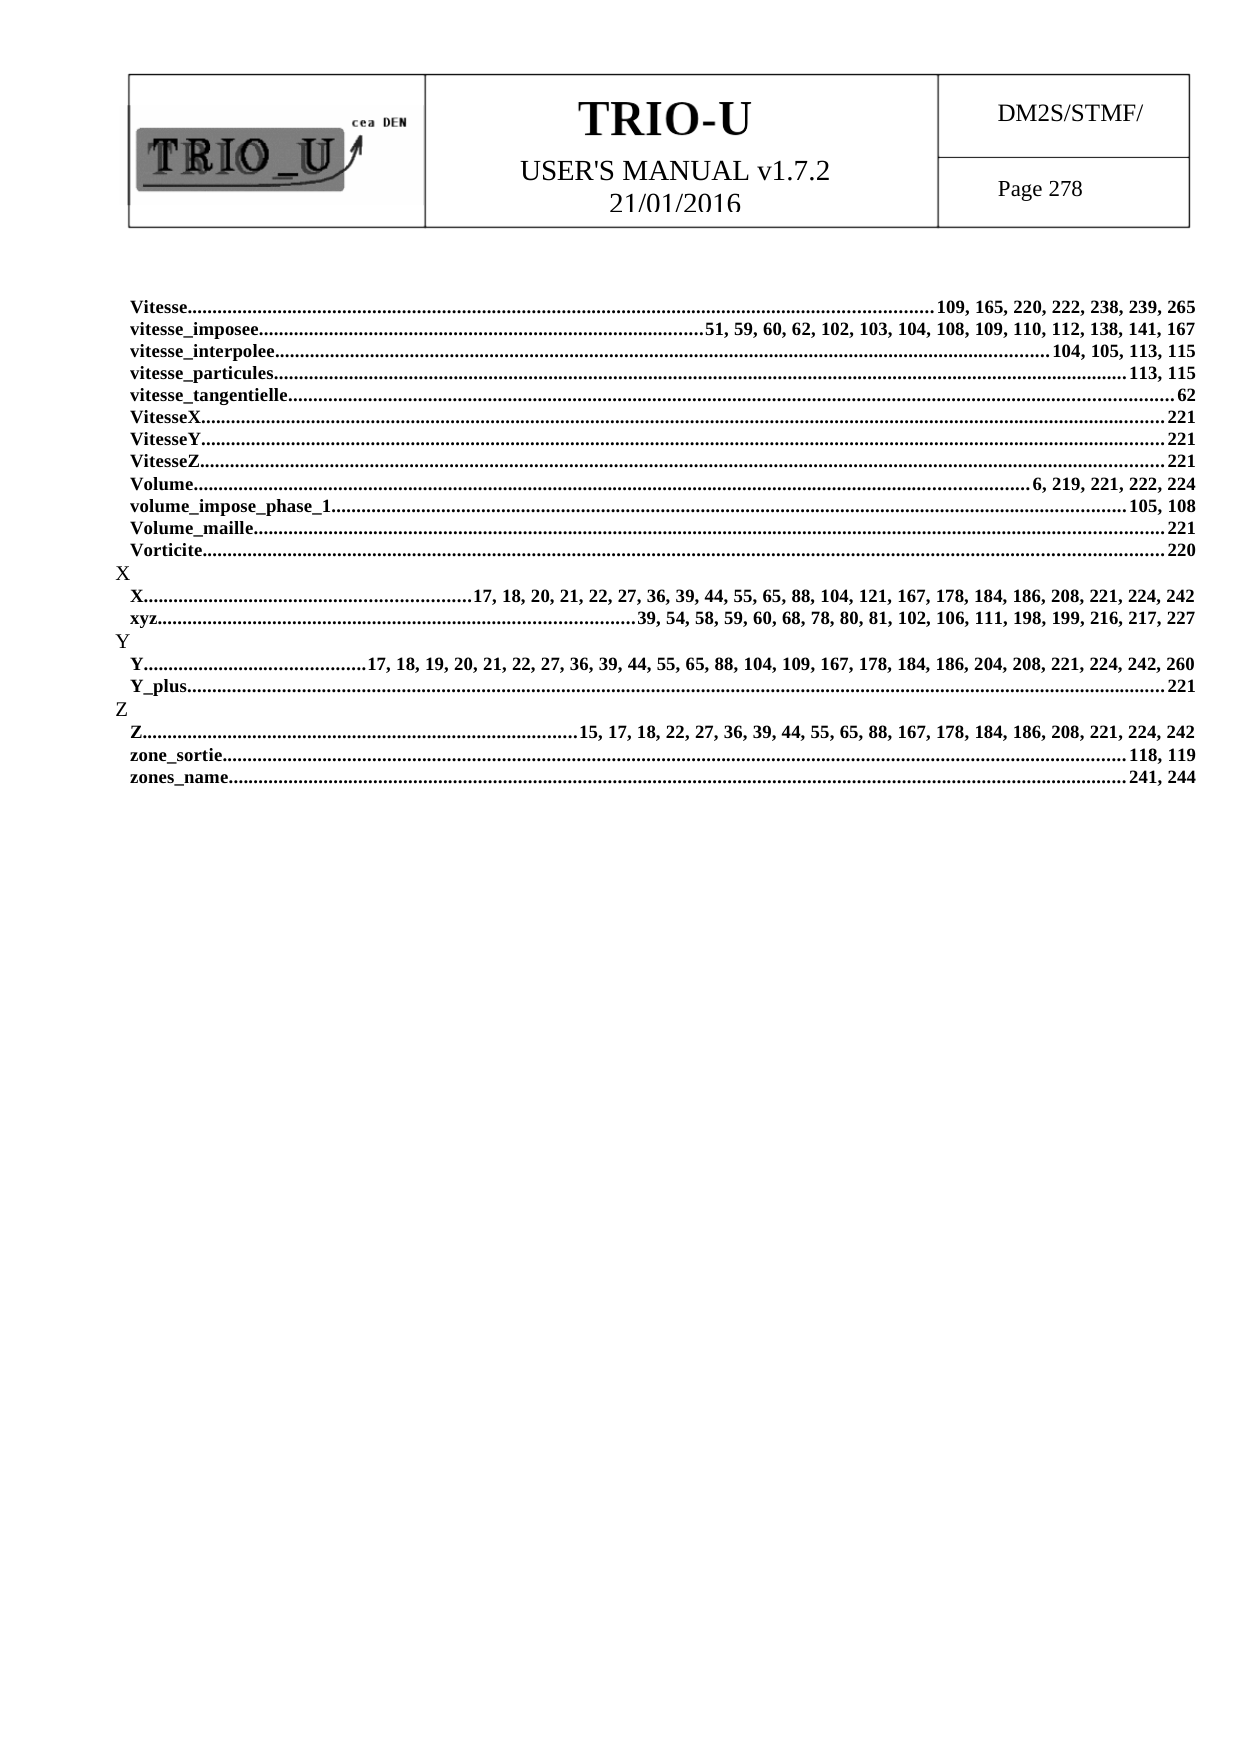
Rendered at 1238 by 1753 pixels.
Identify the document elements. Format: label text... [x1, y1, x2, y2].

text vitesse_particules 113, 115 [130, 362, 1196, 384]
text volume_impose_phase_1 105, 108 [130, 494, 1196, 516]
text Volume 6, 219, 221, 222, 224 [130, 472, 1196, 494]
text Y [115, 628, 1196, 653]
text Volume_maille 221 [130, 516, 1196, 538]
text Vitesse 109, 165, 220, 222, 238, 239, 265 [130, 295, 1196, 317]
text vitesse_interpolee 104, 105, 113, 115 [130, 339, 1196, 362]
text vitesse_imposee 51, 59, 60, 62, 102, 103, 104, 108, 109, 110, 112, 138, 141, 167 [130, 317, 1196, 339]
text zone_sortie 118, 119 [130, 743, 1196, 765]
text VitesseY 221 [130, 428, 1196, 450]
text Y 17, 18, 19, 20, 21, 22, 27, 36, 39, 44, 55, 65, 88, 104, 109, 167, 178, 184, 186, 204, 208, 221, 224, 242, 260 [130, 653, 1196, 675]
text X [115, 560, 1196, 584]
text zones_name 241, 244 [130, 765, 1196, 787]
text VitesseZ 221 [130, 450, 1196, 472]
text xyz 39, 54, 58, 59, 60, 68, 78, 80, 81, 102, 106, 111, 198, 199, 216, 217, 227 [130, 606, 1196, 628]
text Vorticite 220 [130, 538, 1196, 560]
text vitesse_tangentielle 62 [130, 384, 1196, 406]
text Z 15, 17, 18, 22, 27, 36, 39, 44, 55, 65, 88, 167, 178, 184, 186, 208, 221, 224, 242 [130, 721, 1196, 743]
text Z [115, 697, 1196, 721]
text X 17, 18, 20, 21, 22, 27, 36, 39, 44, 55, 65, 88, 104, 121, 167, 178, 184, 186, 208, 221, 224, 242 [130, 584, 1196, 606]
text Y_plus 221 [130, 675, 1196, 697]
text VitesseX 221 [130, 406, 1196, 428]
